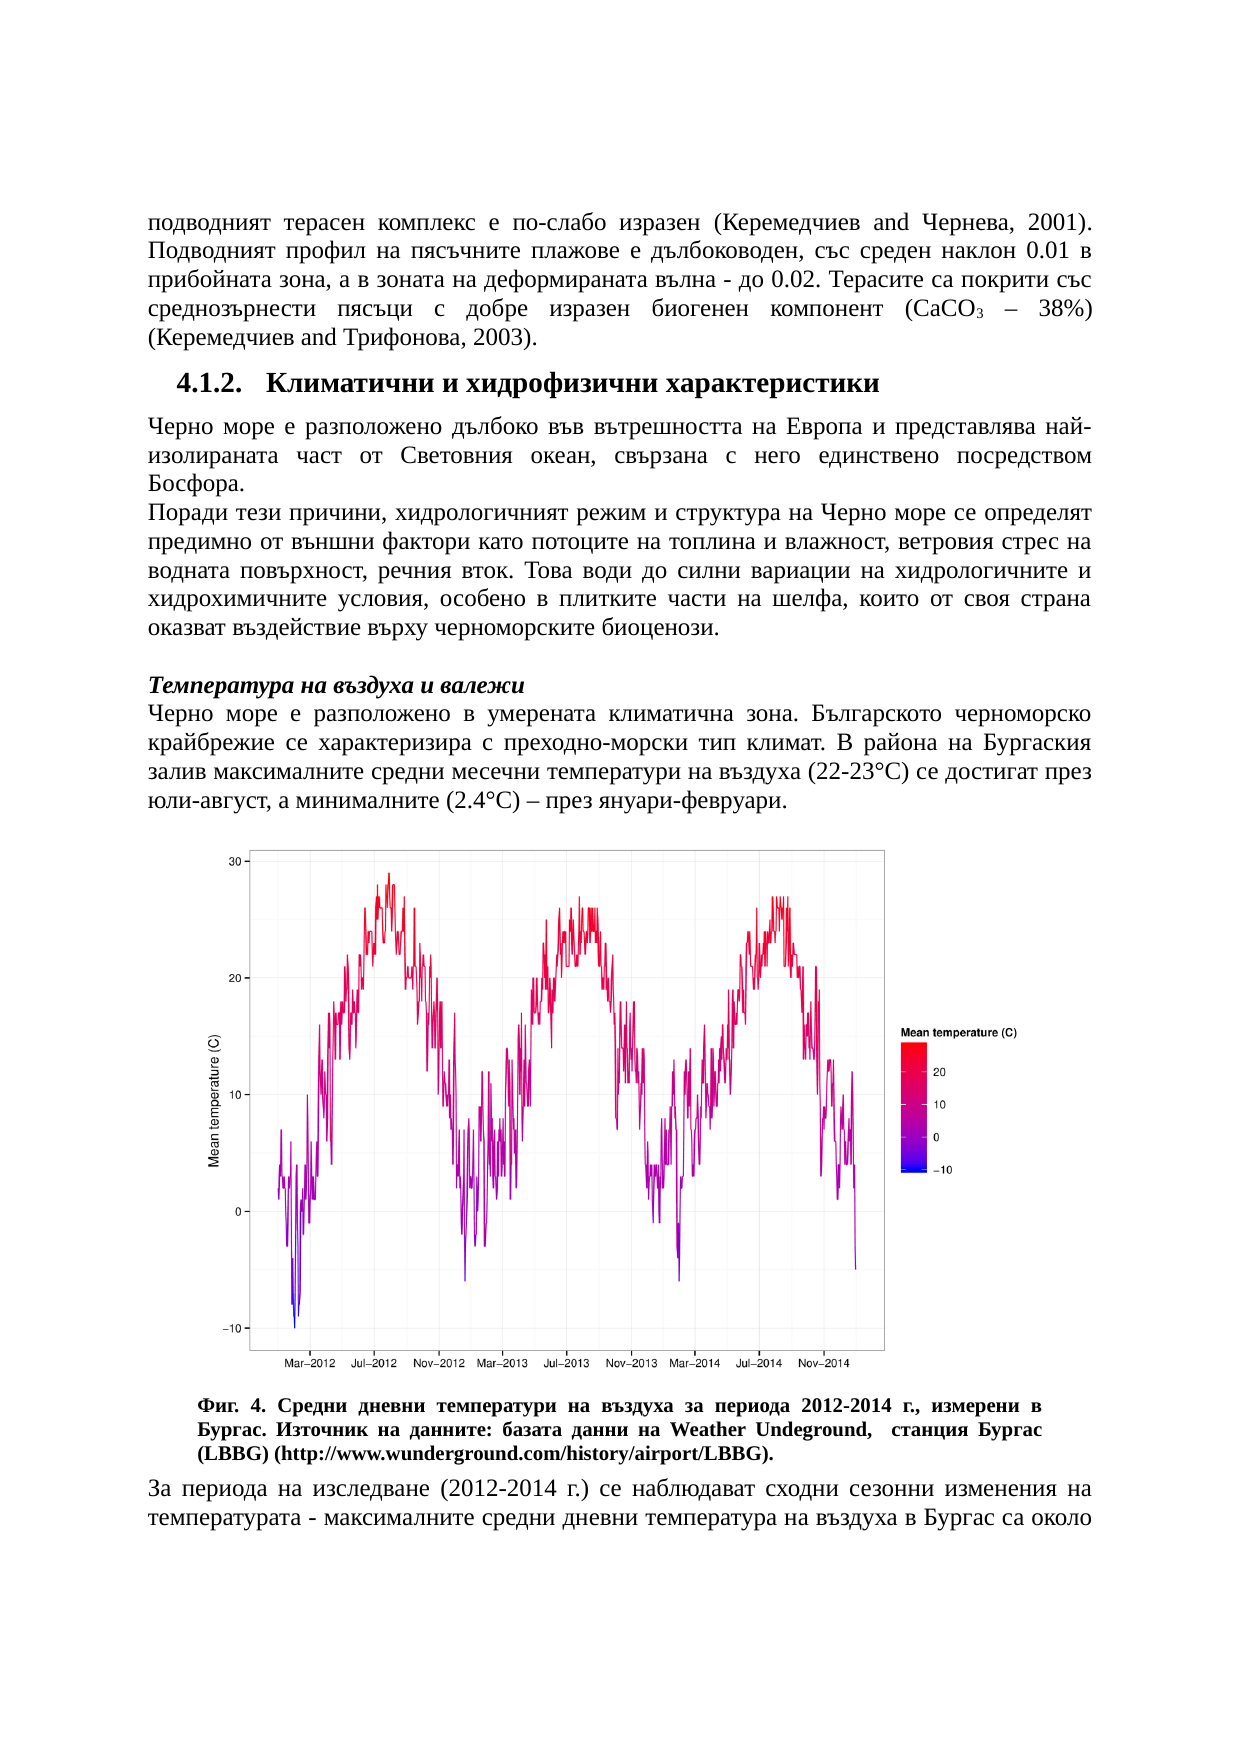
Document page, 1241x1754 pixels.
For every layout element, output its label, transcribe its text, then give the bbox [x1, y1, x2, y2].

text подводният терасен комплекс е по-слабо изразен (Керемедчиев and Чернева, 2001). Подводният профил на пясъчните плажове е дълбоководен, със среден наклон 0.01 в прибойната зона, а в зоната на деформираната вълна - до 0.02. Терасите са покрити със среднозърнести пясъци с добре изразен биогенен компонент (CaCO3 – 38%) (Керемедчиев and Трифонова, 2003). [148, 207, 1093, 350]
subtitle Климатични и хидрофизични характеристики [242, 365, 1093, 398]
text Черно море е разположено дълбоко във вътрешността на Европа и представлява най-изолираната част от Световния океан, свързана с него единствено посредством Босфора. [148, 411, 1093, 497]
text Температура на въздуха и валежи [148, 670, 1093, 698]
text Поради тези причини, хидрологичният режим и структура на Черно море се определят предимно от външни фактори като потоците на топлина и влажност, ветровия стрес на водната повърхност, речния вток. Това води до силни вариации на хидрологичните и хидрохимичните условия, особено в плитките части на шелфа, които от своя страна оказват въздействие върху черноморските биоценози. [148, 497, 1093, 641]
text Фиг. 4. Средни дневни температури на въздуха за периода 2012-2014 г., измерени в Бургас. Източник на данните: базата данни на Weather Undeground, станция Бургас (LBBG) (http://www.wunderground.com/history/airport/LBBG). [197, 1393, 1043, 1465]
text За периода на изследване (2012-2014 г.) се наблюдават сходни сезонни изменения на температурата - максималните средни дневни температура на въздуха в Бургас са около [148, 813, 1093, 1531]
text Черно море е разположено в умерената климатична зона. Българското черноморско крайбрежие се характеризира с преходно-морски тип климат. В района на Бургаския залив максималните средни месечни температури на въздуха (22-23°С) се достигат през юли-август, а минималните (2.4°С) – през януари-февруари. [148, 698, 1093, 813]
picture [197, 834, 1044, 1393]
